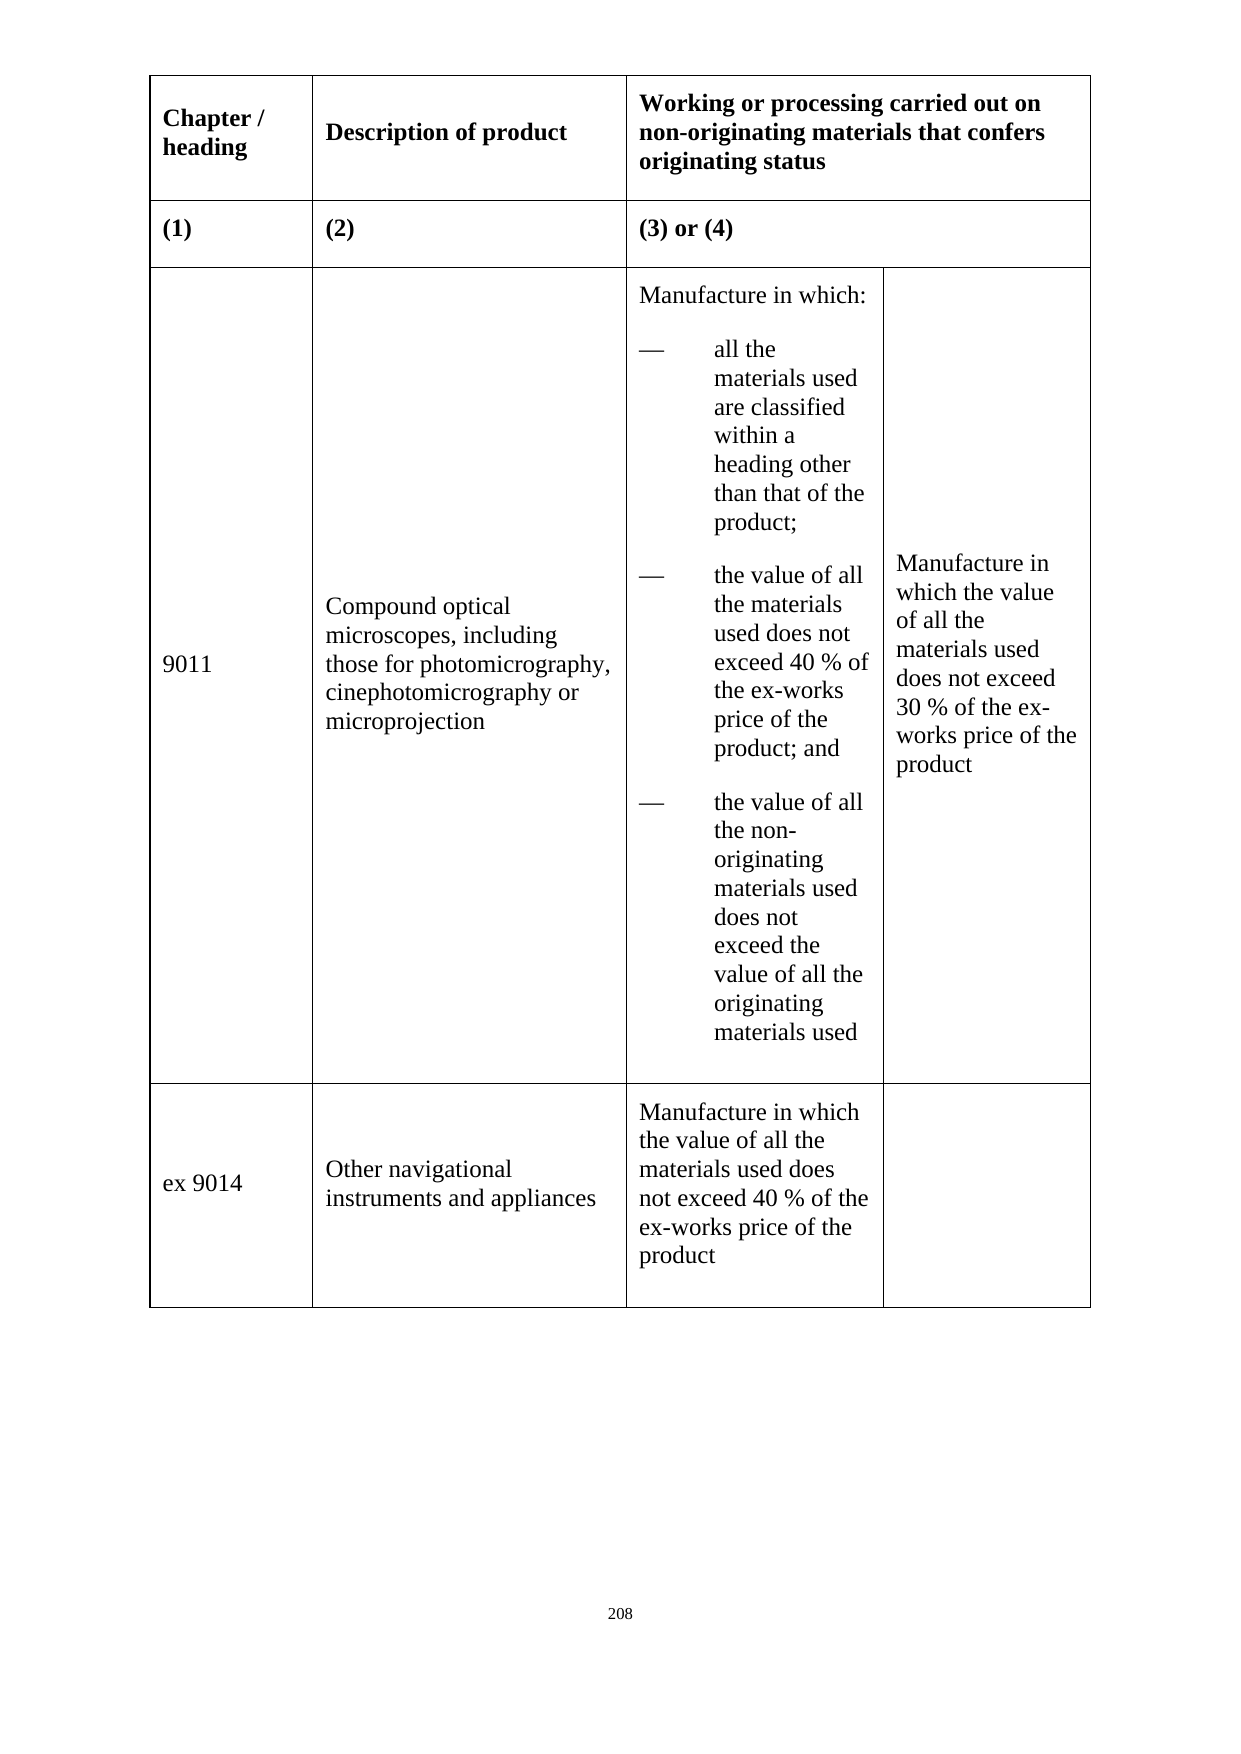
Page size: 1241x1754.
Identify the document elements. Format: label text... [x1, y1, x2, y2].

table_cell Compound optical microscopes, including those for photomicrography, cinephotomicrography or microprojection [313, 268, 626, 1083]
table_cell [884, 1084, 1090, 1307]
table_cell (2) [313, 201, 626, 267]
table_cell Manufacture in which the value of all the materials used does not exceed 40 % of the ex‐works price of the product [627, 1084, 883, 1307]
table_cell (3) or (4) [627, 201, 1090, 267]
table_cell Other navigational instruments and appliances [313, 1084, 626, 1307]
table_header Working or processing carried out on non‐originating materials that confers originating status [627, 76, 1090, 200]
table_header Description of product [313, 76, 626, 200]
table_cell Manufacture in which: — all the materials used are classified within a heading other than that of the product; — the value of all the materials used does not exceed 40 % of the ex‐works price of the product; and — the value of all the non‐originating materials used does not exceed the value of all the originating materials used [627, 268, 883, 1083]
table_cell ex 9014 [151, 1084, 312, 1307]
table_cell 9011 [151, 268, 312, 1083]
table_cell (1) [151, 201, 312, 267]
table_header Chapter / heading [151, 76, 312, 200]
table_cell Manufacture in which the value of all the materials used does not exceed 30 % of the ex‐works price of the product [884, 268, 1090, 1083]
